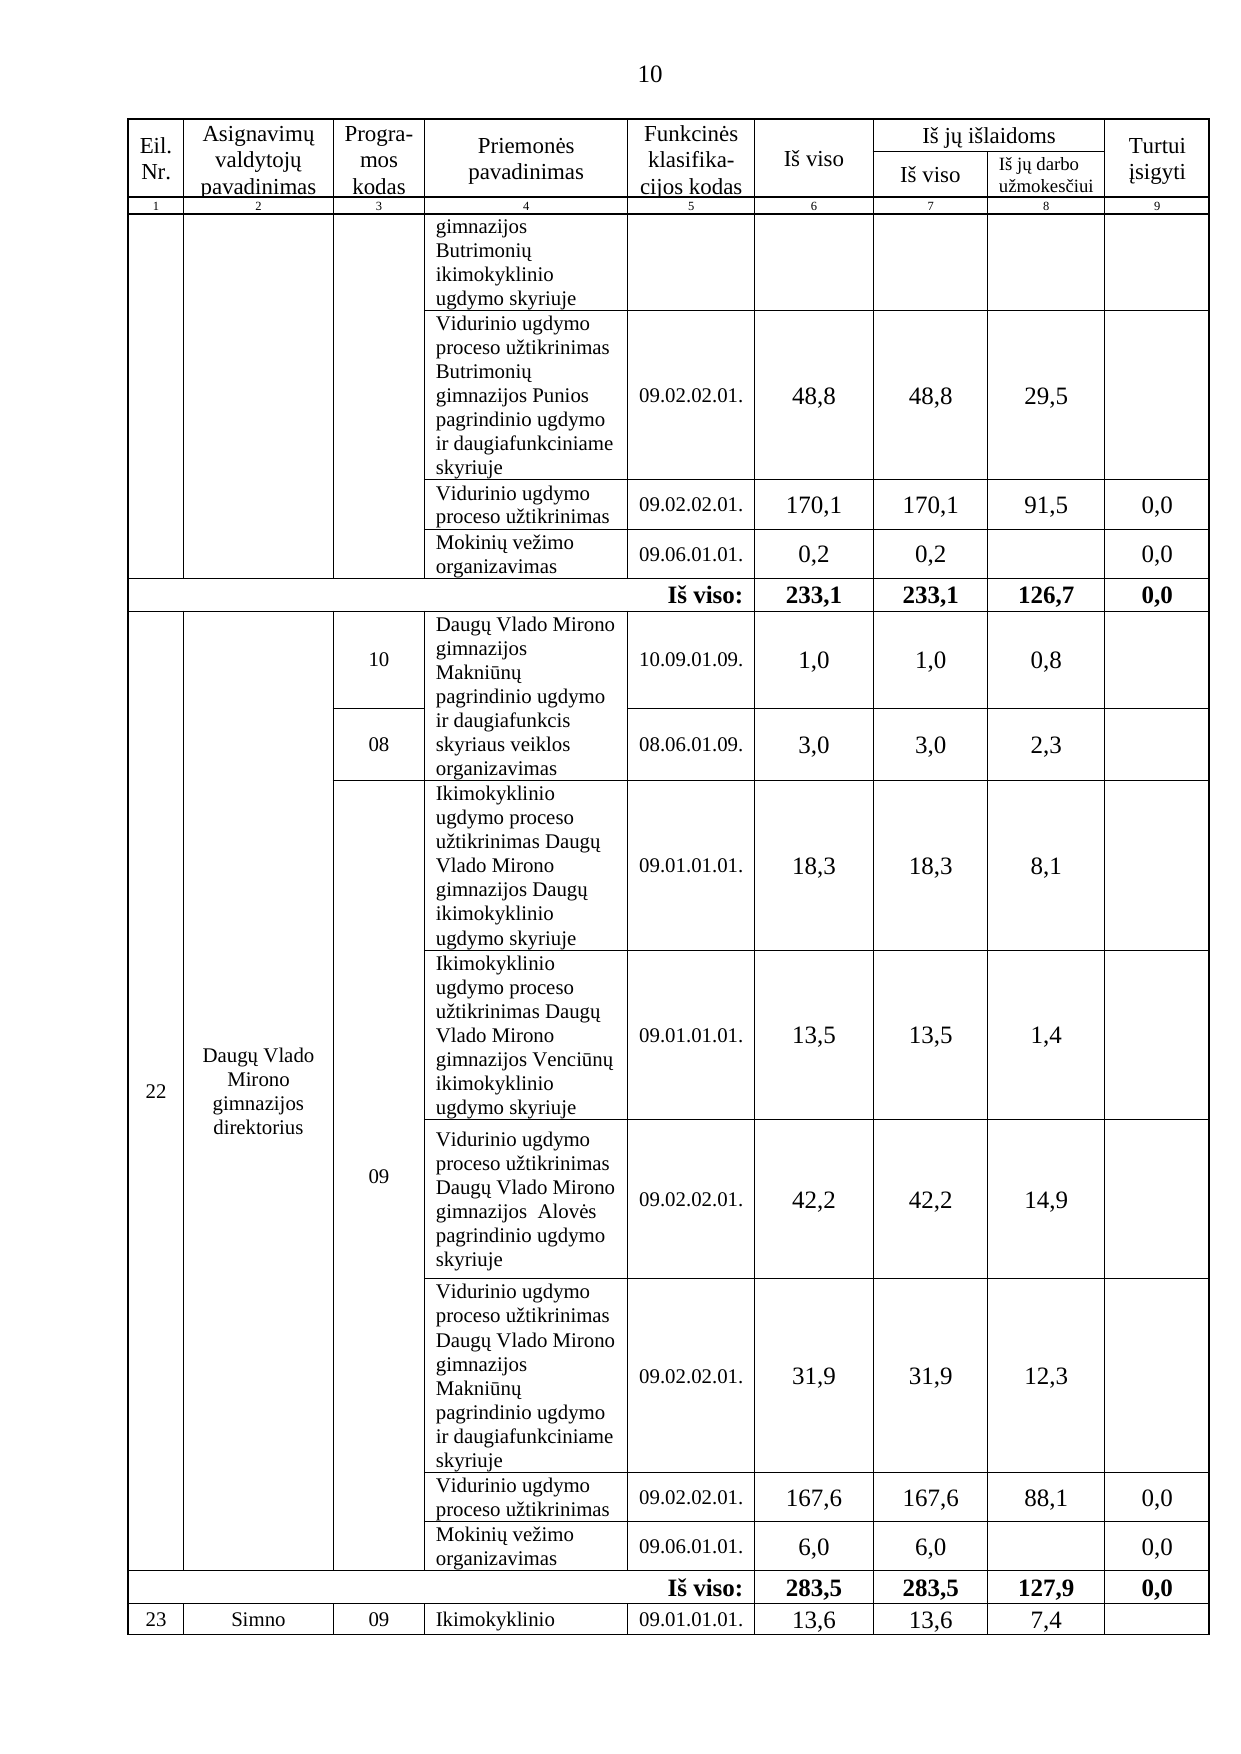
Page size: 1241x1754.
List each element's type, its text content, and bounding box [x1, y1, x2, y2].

table_cell 0,8 [988, 612, 1104, 707]
table_cell 09.06.01.01. [628, 530, 754, 578]
table_cell gimnazijos Butrimonių ikimokyklinio ugdymo skyriuje [425, 215, 627, 310]
table_cell 4 [425, 198, 627, 213]
table_cell Mokinių vežimo organizavimas [425, 530, 627, 578]
table_cell 08 [334, 709, 424, 780]
table_cell [1105, 311, 1208, 479]
table_cell [1105, 951, 1208, 1119]
table_header Turtui įsigyti [1105, 120, 1208, 196]
table_cell 6,0 [755, 1522, 873, 1570]
table_cell 7,4 [988, 1604, 1104, 1634]
table_cell 13,6 [874, 1604, 987, 1634]
table_cell Daugų Vlado Mirono gimnazijos Makniūnų pagrindinio ugdymo ir daugiafunkcis skyriaus veiklos organizavimas [425, 612, 627, 780]
table_cell 09.02.02.01. [628, 480, 754, 528]
table_cell 48,8 [874, 311, 987, 479]
table_cell 7 [874, 198, 987, 213]
table_cell Iš viso [874, 152, 987, 196]
table_cell Iš jų darbo užmokesčiui [988, 152, 1104, 196]
table_cell 29,5 [988, 311, 1104, 479]
table_cell 13,5 [874, 951, 987, 1119]
table_cell 91,5 [988, 480, 1104, 528]
table_cell 10.09.01.09. [628, 612, 754, 707]
table_cell 23 [129, 1604, 183, 1634]
table_cell 1,0 [874, 612, 987, 707]
table_cell Vidurinio ugdymo proceso užtikrinimas Daugų Vlado Mirono gimnazijos Alovės pagrindinio ugdymo skyriuje [425, 1120, 627, 1278]
table_cell 42,2 [874, 1120, 987, 1278]
table_cell [1105, 612, 1208, 707]
table_cell 3,0 [874, 709, 987, 780]
table_cell 2 [184, 198, 333, 213]
table_cell 18,3 [874, 781, 987, 949]
table_header Iš jų išlaidoms [874, 120, 1104, 151]
table_cell [1105, 1279, 1208, 1472]
table_cell 0,0 [1105, 480, 1208, 528]
table_cell 127,9 [988, 1571, 1104, 1603]
table_cell [988, 1522, 1104, 1570]
table_cell 6 [755, 198, 873, 213]
table_cell Vidurinio ugdymo proceso užtikrinimas Butrimonių gimnazijos Punios pagrindinio ugdymo ir daugiafunkciniame skyriuje [425, 311, 627, 479]
table_cell 42,2 [755, 1120, 873, 1278]
table_cell 12,3 [988, 1279, 1104, 1472]
table_cell 09.02.02.01. [628, 1473, 754, 1521]
table_cell 283,5 [755, 1571, 873, 1603]
table_cell 5 [628, 198, 754, 213]
table_cell 09.02.02.01. [628, 311, 754, 479]
table_cell [874, 215, 987, 310]
table_cell 167,6 [755, 1473, 873, 1521]
table_header Progra-mos kodas [334, 120, 424, 196]
table_cell 13,5 [755, 951, 873, 1119]
table_cell [988, 530, 1104, 578]
table_cell Vidurinio ugdymo proceso užtikrinimas [425, 1473, 627, 1521]
table_cell 3 [334, 198, 424, 213]
table_cell 0,2 [755, 530, 873, 578]
table_cell [129, 215, 183, 578]
table_cell 0,2 [874, 530, 987, 578]
table_cell 8,1 [988, 781, 1104, 949]
table_header Funkcinės klasifika-cijos kodas [628, 120, 754, 196]
table_cell 3,0 [755, 709, 873, 780]
table_cell [628, 215, 754, 310]
table_header Eil. Nr. [129, 120, 183, 196]
table_header Asignavimų valdytojų pavadinimas [184, 120, 333, 196]
table_cell 0,0 [1105, 1522, 1208, 1570]
table_cell Iš viso: [129, 1571, 754, 1603]
table_cell [1105, 215, 1208, 310]
table_cell [988, 215, 1104, 310]
table_cell [1105, 709, 1208, 780]
table_cell 09.02.02.01. [628, 1120, 754, 1278]
table_cell [1105, 781, 1208, 949]
table_cell 1 [129, 198, 183, 213]
table_cell 09 [334, 781, 424, 1570]
table_cell 167,6 [874, 1473, 987, 1521]
table_cell 09.02.02.01. [628, 1279, 754, 1472]
table_cell Daugų Vlado Mirono gimnazijos direktorius [184, 612, 333, 1570]
table_cell Vidurinio ugdymo proceso užtikrinimas [425, 480, 627, 528]
table_cell Iš viso: [129, 579, 754, 611]
table_cell Ikimokyklinio ugdymo proceso užtikrinimas Daugų Vlado Mirono gimnazijos Venciūnų ikimokyklinio ugdymo skyriuje [425, 951, 627, 1119]
table_cell 09.01.01.01. [628, 1604, 754, 1634]
table_cell 233,1 [755, 579, 873, 611]
table_cell 09.06.01.01. [628, 1522, 754, 1570]
table_cell 09.01.01.01. [628, 781, 754, 949]
table_cell 88,1 [988, 1473, 1104, 1521]
table_cell 170,1 [755, 480, 873, 528]
table_cell [1105, 1120, 1208, 1278]
table_cell 48,8 [755, 311, 873, 479]
table_cell 233,1 [874, 579, 987, 611]
table_cell 10 [334, 612, 424, 707]
table_cell 0,0 [1105, 530, 1208, 578]
table_cell Mokinių vežimo organizavimas [425, 1522, 627, 1570]
table_cell 31,9 [755, 1279, 873, 1472]
table_cell [334, 215, 424, 578]
table_cell 1,4 [988, 951, 1104, 1119]
table_cell Ikimokyklinio ugdymo proceso užtikrinimas Daugų Vlado Mirono gimnazijos Daugų ikimokyklinio ugdymo skyriuje [425, 781, 627, 949]
table_cell 09 [334, 1604, 424, 1634]
table_cell 0,0 [1105, 1473, 1208, 1521]
table_cell [1105, 1604, 1208, 1634]
table_cell 09.01.01.01. [628, 951, 754, 1119]
table_cell Simno [184, 1604, 333, 1634]
table_cell 126,7 [988, 579, 1104, 611]
table_cell 1,0 [755, 612, 873, 707]
table_cell 18,3 [755, 781, 873, 949]
table_cell 13,6 [755, 1604, 873, 1634]
table_cell 170,1 [874, 480, 987, 528]
table_cell 2,3 [988, 709, 1104, 780]
table_cell 08.06.01.09. [628, 709, 754, 780]
table_header Priemonės pavadinimas [425, 120, 627, 196]
table_cell 8 [988, 198, 1104, 213]
table_cell [184, 215, 333, 578]
table_cell 31,9 [874, 1279, 987, 1472]
table_cell 0,0 [1105, 1571, 1208, 1603]
table_cell 6,0 [874, 1522, 987, 1570]
table_cell 22 [129, 612, 183, 1570]
table_header Iš viso [755, 120, 873, 196]
table_cell Ikimokyklinio [425, 1604, 627, 1634]
table_cell 283,5 [874, 1571, 987, 1603]
table_cell [755, 215, 873, 310]
table_cell Vidurinio ugdymo proceso užtikrinimas Daugų Vlado Mirono gimnazijos Makniūnų pagrindinio ugdymo ir daugiafunkciniame skyriuje [425, 1279, 627, 1472]
table_cell 0,0 [1105, 579, 1208, 611]
table_cell 9 [1105, 198, 1208, 213]
table_cell 14,9 [988, 1120, 1104, 1278]
